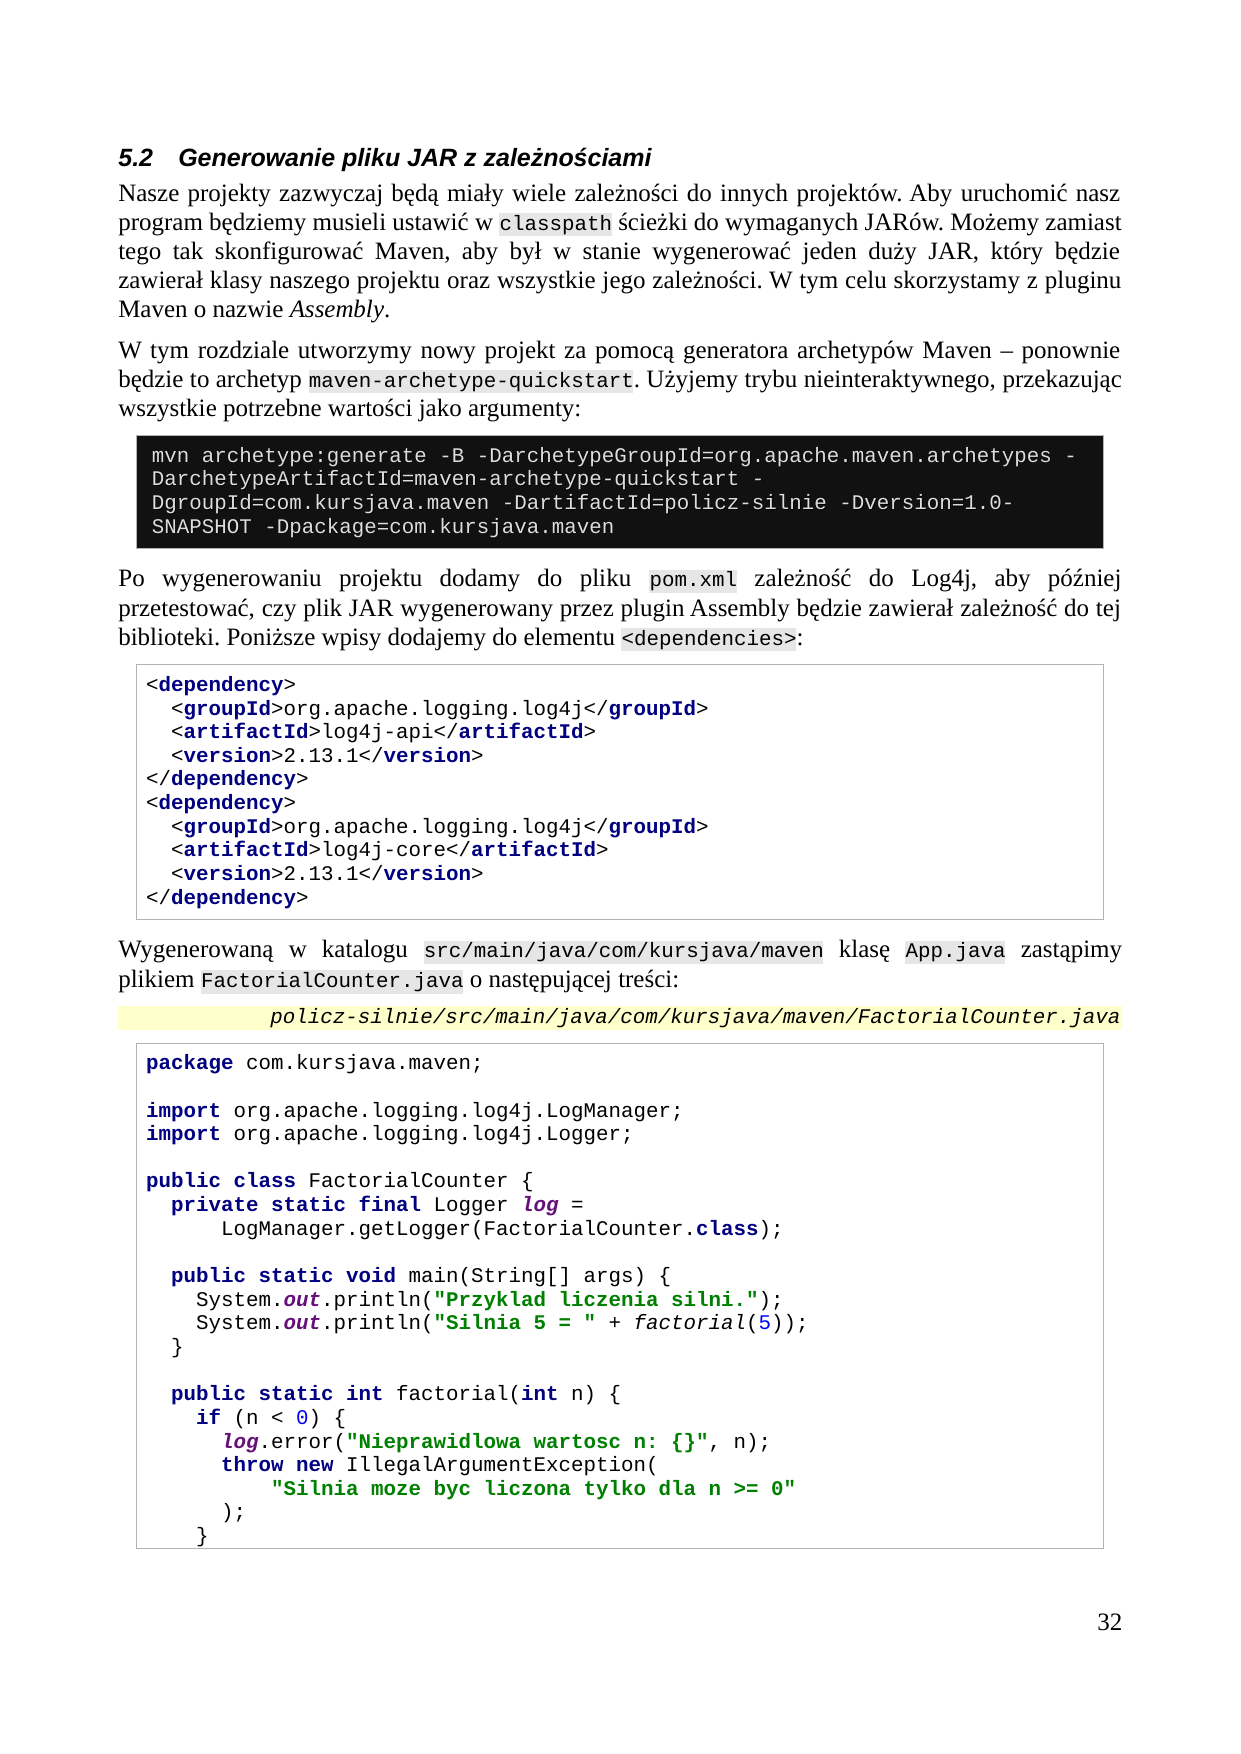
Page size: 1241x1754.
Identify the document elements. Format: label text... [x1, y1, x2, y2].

text if (n < 0) { [137, 1397, 1103, 1421]
text public static void main(String[] args) { [137, 1255, 1103, 1279]
text public static int factorial(int n) { [137, 1373, 1103, 1397]
text <dependency> [137, 665, 1103, 688]
text <version>2.13.1</version> [137, 853, 1103, 877]
text </dependency> [137, 877, 1103, 919]
text public class FactorialCounter { [137, 1161, 1103, 1184]
text log.error("Nieprawidlowa wartosc n: {}", n); [137, 1421, 1103, 1444]
text System.out.println("Przyklad liczenia silni."); [137, 1279, 1103, 1302]
text import org.apache.logging.log4j.Logger; [137, 1113, 1103, 1147]
text } [137, 1515, 1103, 1548]
subtitle Generowanie pliku JAR z zależnościami [118, 143, 1122, 172]
text <groupId>org.apache.logging.log4j</groupId> [137, 806, 1103, 829]
text W tym rozdziale utworzymy nowy projekt za pomocą generatora archetypów Maven – ponownie będzie to archetyp maven-archetype-quickstart. Użyjemy trybu nieinteraktywnego, przekazując wszystkie potrzebne wartości jako argumenty: [118, 335, 1122, 422]
text policz-silnie/src/main/java/com/kursjava/maven/FactorialCounter.java [118, 1006, 1122, 1030]
text private static final Logger log = [137, 1184, 1103, 1208]
text LogManager.getLogger(FactorialCounter.class); [137, 1208, 1103, 1241]
text throw new IllegalArgumentException( [137, 1444, 1103, 1468]
text <groupId>org.apache.logging.log4j</groupId> [137, 688, 1103, 711]
text <artifactId>log4j-core</artifactId> [137, 829, 1103, 853]
text </dependency> [137, 758, 1103, 782]
text ); [137, 1492, 1103, 1515]
text } [137, 1326, 1103, 1360]
text mvn archetype:generate -B -DarchetypeGroupId=org.apache.maven.archetypes -DarchetypeArtifactId=maven-archetype-quickstart -DgroupId=com.kursjava.maven -DartifactId=policz-silnie -Dversion=1.0-SNAPSHOT -Dpackage=com.kursjava.maven [137, 436, 1103, 548]
text Po wygenerowaniu projektu dodamy do pliku pom.xml zależność do Log4j, aby później przetestować, czy plik JAR wygenerowany przez plugin Assembly będzie zawierał zależność do tej biblioteki. Poniższe wpisy dodajemy do elementu <dependencies>: [118, 563, 1122, 651]
text "Silnia moze byc liczona tylko dla n >= 0" [137, 1468, 1103, 1492]
text <artifactId>log4j-api</artifactId> [137, 711, 1103, 735]
text Nasze projekty zazwyczaj będą miały wiele zależności do innych projektów. Aby uruchomić nasz program będziemy musieli ustawić w classpath ścieżki do wymaganych JARów. Możemy zamiast tego tak skonfigurować Maven, aby był w stanie wygenerować jeden duży JAR, który będzie zawierał klasy naszego projektu oraz wszystkie jego zależności. W tym celu skorzystamy z pluginu Maven o nazwie Assembly. [118, 178, 1122, 323]
text import org.apache.logging.log4j.LogManager; [137, 1090, 1103, 1113]
text Wygenerowaną w katalogu src/main/java/com/kursjava/maven klasę App.java zastąpimy plikiem FactorialCounter.java o następującej treści: [118, 934, 1122, 994]
text <version>2.13.1</version> [137, 735, 1103, 758]
text <dependency> [137, 782, 1103, 806]
text System.out.println("Silnia 5 = " + factorial(5)); [137, 1302, 1103, 1326]
text package com.kursjava.maven; [137, 1044, 1103, 1076]
